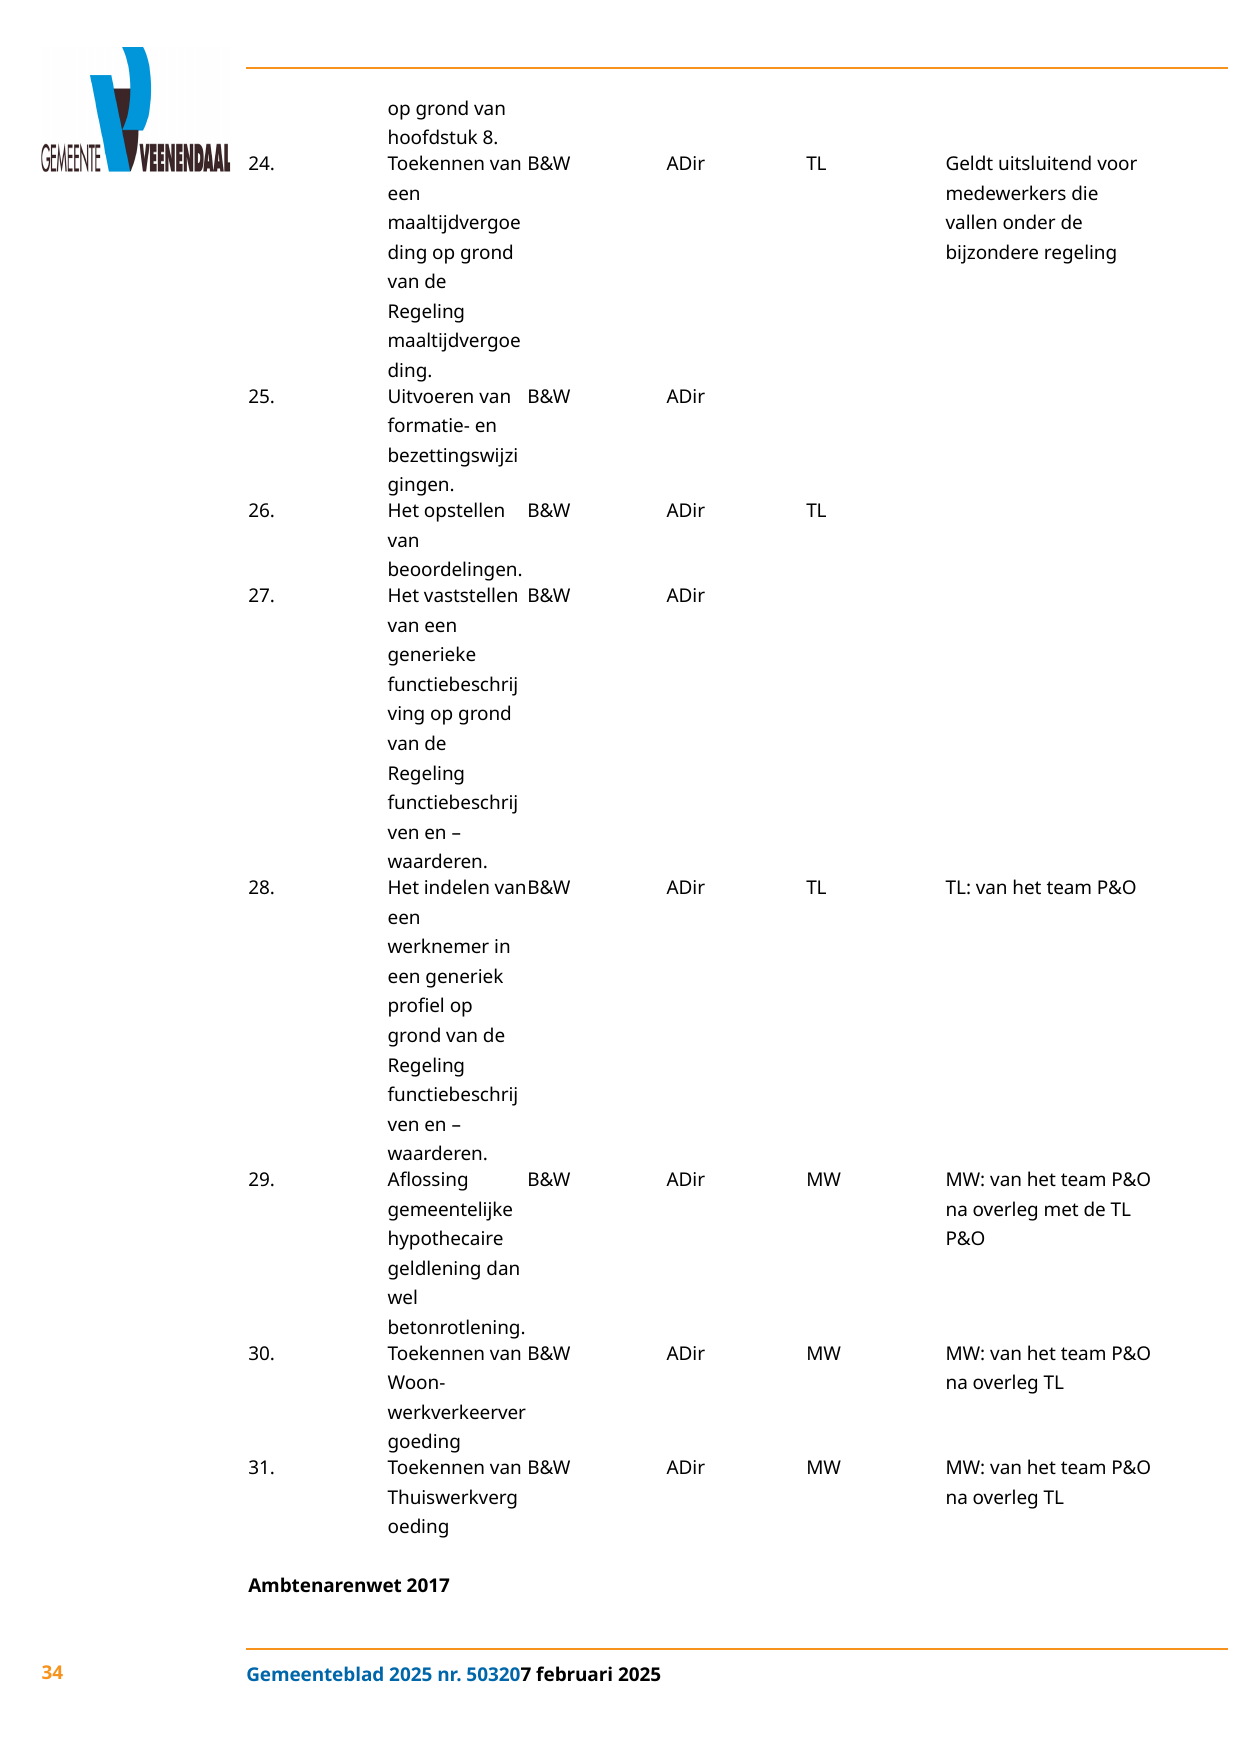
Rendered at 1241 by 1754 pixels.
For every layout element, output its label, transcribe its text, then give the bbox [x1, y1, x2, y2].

table_cell [666, 95, 806, 150]
table_cell B&W [527, 1166, 666, 1340]
table_cell TL [806, 874, 945, 1166]
table_cell Het vaststellen van een generieke functiebeschrijving op grond van de Regeling functiebeschrijven en – waarderen. [388, 582, 527, 874]
table_cell B&W [527, 150, 666, 383]
table_cell [248, 150, 387, 383]
table_cell [806, 383, 945, 497]
table_cell [248, 874, 387, 1166]
table_cell Het indelen van een werknemer in een generiek profiel op grond van de Regeling functiebeschrijven en –waarderen. [388, 874, 527, 1166]
table_cell ADir [666, 1166, 806, 1340]
table_cell [248, 1454, 387, 1539]
table_cell TL [806, 498, 945, 582]
table_cell TL [806, 150, 945, 383]
table_cell Toekennen van Thuiswerkvergoeding [388, 1454, 527, 1539]
table_cell B&W [527, 582, 666, 874]
table_cell ADir [666, 874, 806, 1166]
table_cell [945, 95, 1152, 150]
table_cell MW: van het team P&O na overleg TL [945, 1454, 1152, 1539]
picture [123, 47, 231, 172]
table_cell MW: van het team P&O na overleg met de TL P&O [945, 1166, 1152, 1340]
table_cell ADir [666, 582, 806, 874]
table_cell ADir [666, 150, 806, 383]
table_cell [248, 582, 387, 874]
table_cell MW: van het team P&O na overleg TL [945, 1340, 1152, 1454]
table_cell [248, 1340, 387, 1454]
table_cell [248, 383, 387, 497]
table_cell op grond van hoofdstuk 8. [388, 95, 527, 150]
table_cell [945, 498, 1152, 582]
table_cell TL: van het team P&O [945, 874, 1152, 1166]
table_cell B&W [527, 498, 666, 582]
table_cell Aflossing gemeentelijke hypothecaire geldlening dan wel betonrotlening. [388, 1166, 527, 1340]
table_cell B&W [527, 1340, 666, 1454]
table_cell [945, 383, 1152, 497]
table_cell MW [806, 1454, 945, 1539]
table_cell ADir [666, 498, 806, 582]
table_cell [248, 498, 387, 582]
table_cell Geldt uitsluitend voor medewerkers die vallen onder de bijzondere regeling [945, 150, 1152, 383]
table_cell [945, 582, 1152, 874]
table_cell [248, 95, 387, 150]
table_cell Toekennen van Woon-werkverkeervergoeding [388, 1340, 527, 1454]
table_cell [806, 95, 945, 150]
table_cell [527, 95, 666, 150]
table_cell ADir [666, 383, 806, 497]
text Ambtenarenwet 2017 [248, 1572, 1152, 1598]
table_cell Het opstellen van beoordelingen. [388, 498, 527, 582]
table_cell B&W [527, 383, 666, 497]
table_cell ADir [666, 1340, 806, 1454]
table_cell [248, 1166, 387, 1340]
table_cell MW [806, 1166, 945, 1340]
picture [41, 47, 130, 172]
table_cell Toekennen van een maaltijdvergoeding op grond van de Regeling maaltijdvergoeding. [388, 150, 527, 383]
table_cell MW [806, 1340, 945, 1454]
table_cell B&W [527, 874, 666, 1166]
table_cell [806, 582, 945, 874]
table_cell ADir [666, 1454, 806, 1539]
table_cell B&W [527, 1454, 666, 1539]
table_cell Uitvoeren van formatie- en bezettingswijzigingen. [388, 383, 527, 497]
